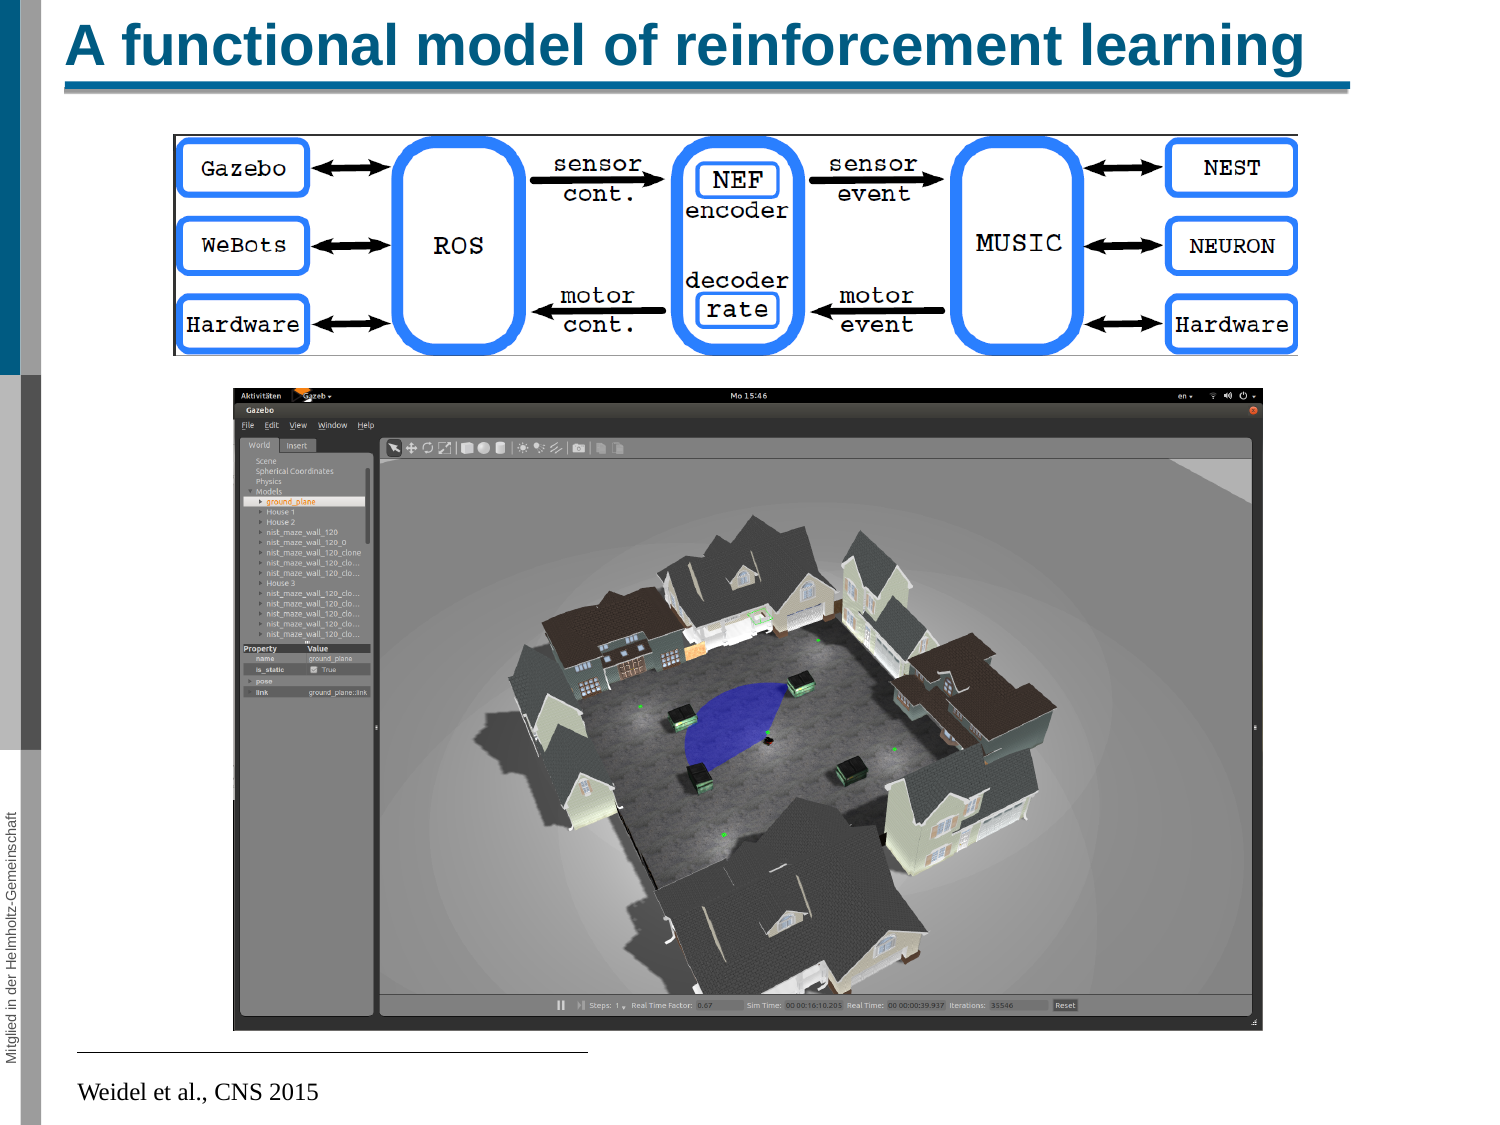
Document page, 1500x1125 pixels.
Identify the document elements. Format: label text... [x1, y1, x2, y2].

text_box A functional model of reinforcement learning [64, 7, 1440, 102]
picture [233, 388, 1263, 1031]
picture [173, 134, 1298, 356]
text_box Weidel et al., CNS 2015 [62, 1067, 721, 1113]
